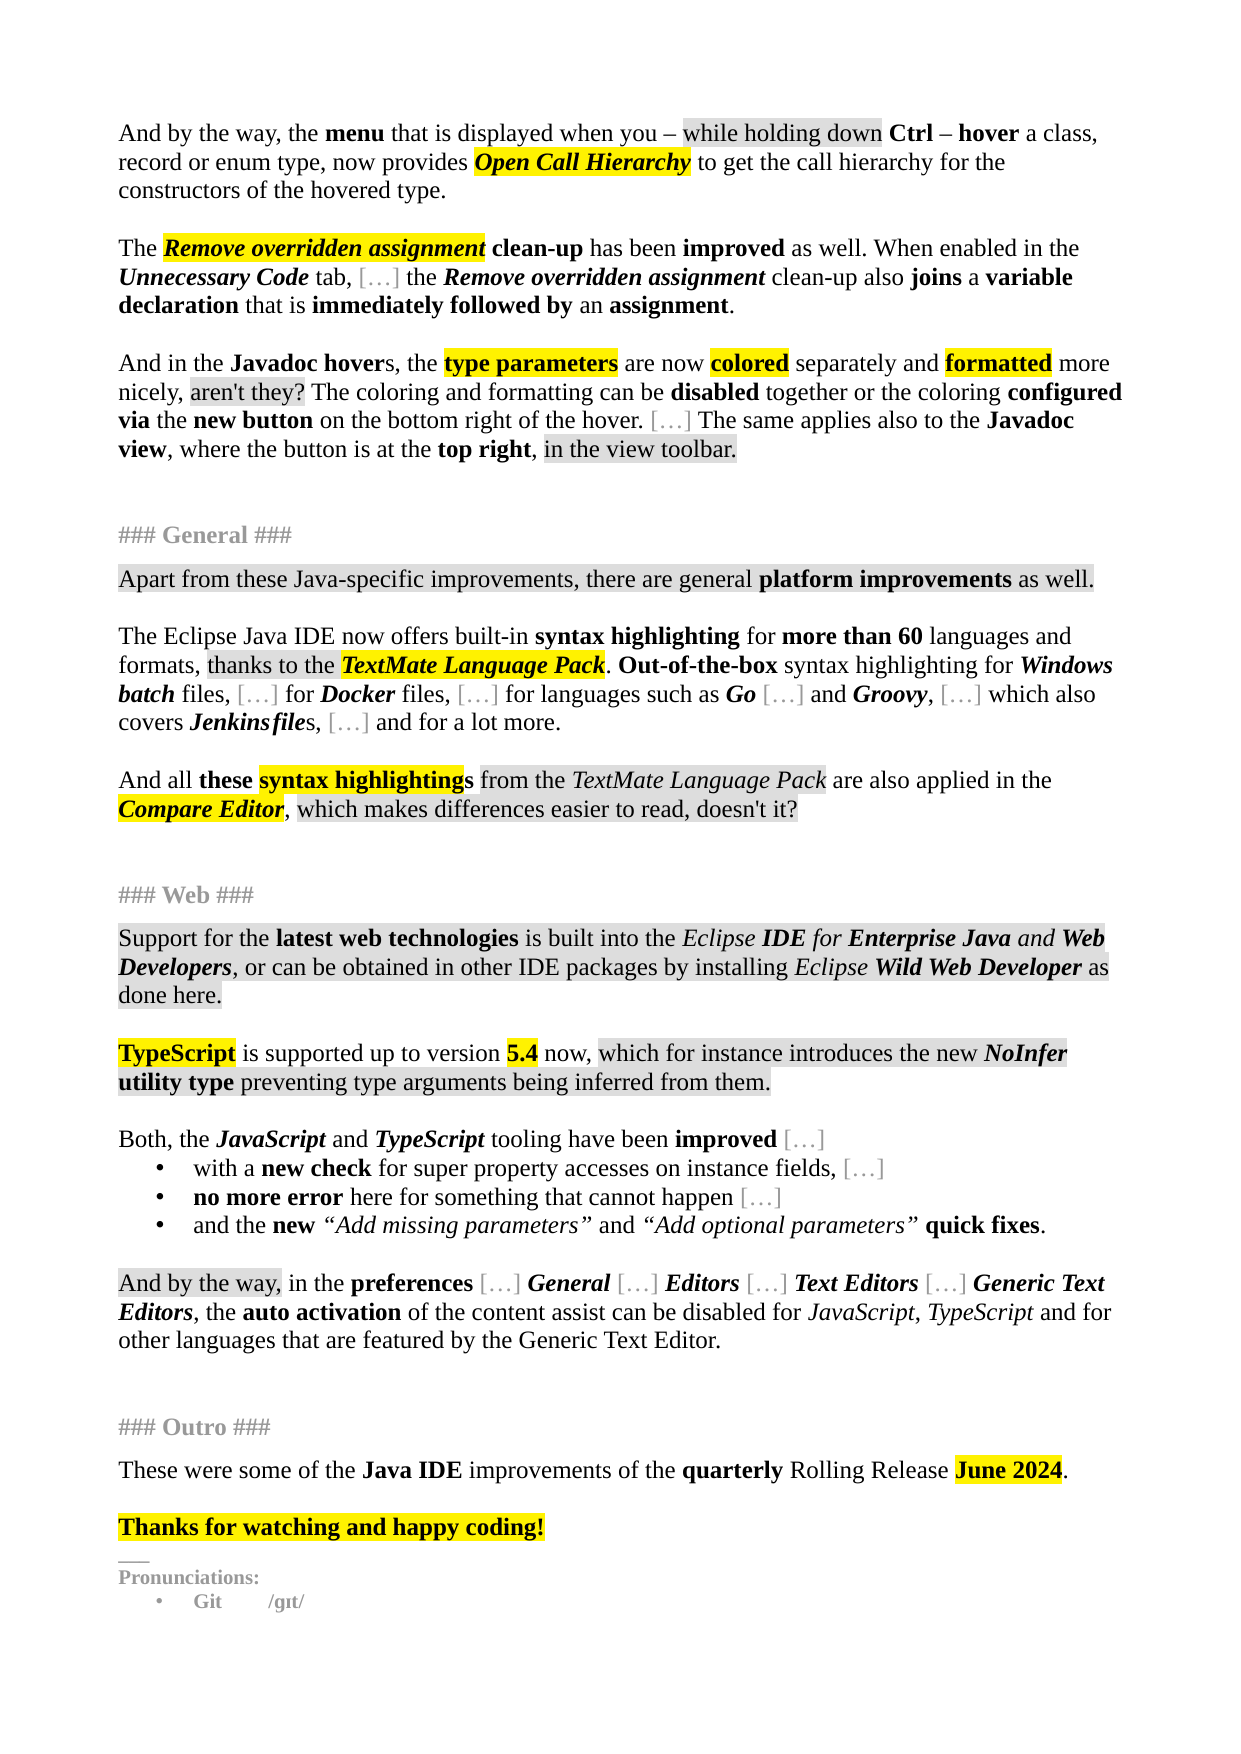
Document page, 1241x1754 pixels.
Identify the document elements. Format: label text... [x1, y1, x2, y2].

text Pronunciations: [118, 1565, 1122, 1589]
text And all these syntax highlightings from the TextMate Language Pack are also applied in the Compare Editor, which makes differences easier to read, doesn't it? [118, 765, 1122, 822]
text Support for the latest web technologies is built into the Eclipse IDE for Enterprise Java and Web Developers, or can be obtained in other IDE packages by installing Eclipse Wild Web Developer as done here. [118, 923, 1122, 1009]
text And in the Javadoc hovers, the type parameters are now colored separately and formatted more nicely, aren't they? The coloring and formatting can be disabled together or the coloring configured via the new button on the bottom right of the hover. […] The same applies also to the Javadoc view, where the button is at the top right, in the view toolbar. [118, 348, 1122, 463]
text And by the way, the menu that is displayed when you – while holding down Ctrl – hover a class, record or enum type, now provides Open Call Hierarchy to get the call hierarchy for the constructors of the hovered type. [118, 118, 1122, 204]
text These were some of the Java IDE improvements of the quarterly Rolling Release June 2024. [118, 1455, 1122, 1484]
text ___ [118, 1541, 1122, 1565]
text The Eclipse Java IDE now offers built-in syntax highlighting for more than 60 languages and formats, thanks to the TextMate Language Pack. Out-of-the-box syntax highlighting for Windows batch files, […] for Docker files, […] for languages such as Go […] and Groovy, […] which also covers Jenkins files, […] and for a lot more. [118, 621, 1122, 736]
text ### Outro ### [118, 1412, 1122, 1441]
text And by the way, in the preferences […] General […] Editors […] Text Editors […] Generic Text Editors, the auto activation of the content assist can be disabled for JavaScript, TypeScript and for other languages that are featured by the Generic Text Editor. [118, 1268, 1122, 1354]
list no more error here for something that cannot happen […] [156, 1182, 1122, 1211]
list and the new “Add missing parameters” and “Add optional parameters” quick fixes. [156, 1211, 1122, 1239]
list with a new check for super property accesses on instance fields, […] [156, 1153, 1122, 1182]
text TypeScript is supported up to version 5.4 now, which for instance introduces the new NoInfer utility type preventing type arguments being inferred from them. [118, 1038, 1122, 1096]
text Both, the JavaScript and TypeScript tooling have been improved […] [118, 1124, 1122, 1153]
text Thanks for watching and happy coding! [118, 1512, 1122, 1541]
list Git /ɡɪt/ [156, 1589, 1122, 1613]
text The Remove overridden assignment clean-up has been improved as well. When enabled in the Unnecessary Code tab, […] the Remove overridden assignment clean-up also joins a variable declaration that is immediately followed by an assignment. [118, 233, 1122, 319]
text ### Web ### [118, 880, 1122, 909]
text Apart from these Java-specific improvements, there are general platform improvements as well. [118, 564, 1122, 592]
text ### General ### [118, 521, 1122, 549]
